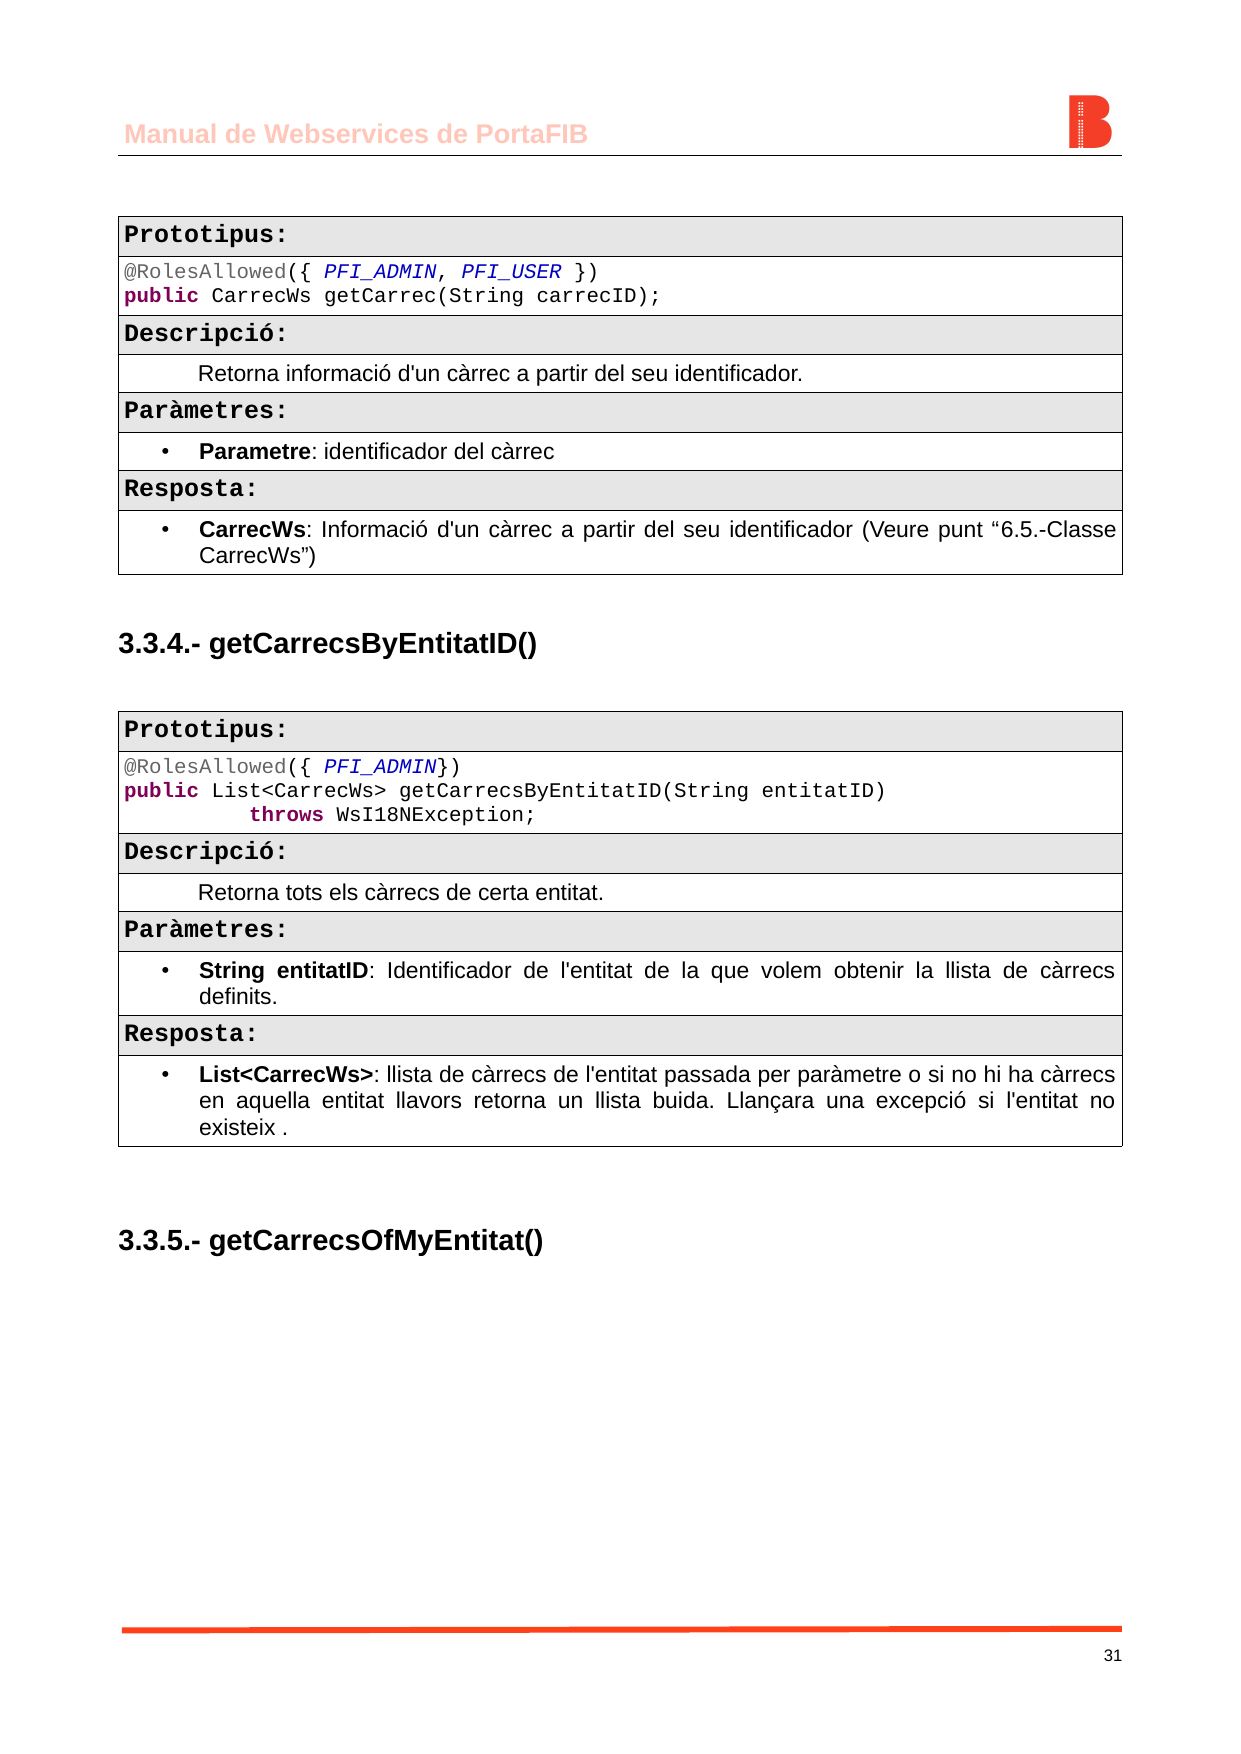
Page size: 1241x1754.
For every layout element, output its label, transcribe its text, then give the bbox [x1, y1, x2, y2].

table_cell Descripció: [119, 316, 1122, 354]
table_cell CarrecWs: Informació d'un càrrec a partir del seu identificador (Veure punt “6.5.-Classe CarrecWs”) [119, 511, 1122, 574]
subtitle getCarrecsOfMyEntitat() [118, 1223, 1122, 1257]
table_cell Parametre: identificador del càrrec [119, 433, 1122, 470]
table_cell @RolesAllowed({ PFI_ADMIN, PFI_USER }) public CarrecWs getCarrec(String carrecID); [119, 257, 1122, 314]
table_cell Retorna tots els càrrecs de certa entitat. [119, 874, 1122, 911]
table_header Prototipus: [119, 217, 1122, 256]
picture [1063, 94, 1117, 150]
table_cell Retorna informació d'un càrrec a partir del seu identificador. [119, 355, 1122, 392]
table_cell Paràmetres: [119, 393, 1122, 432]
table_cell Descripció: [119, 834, 1122, 873]
table_cell Resposta: [119, 471, 1122, 510]
subtitle getCarrecsByEntitatID() [118, 626, 1122, 659]
table_header Prototipus: [119, 712, 1122, 751]
table_cell List<CarrecWs>: llista de càrrecs de l'entitat passada per paràmetre o si no hi ha càrrecs en aquella entitat llavors retorna un llista buida. Llançara una excepció si l'entitat no existeix . [119, 1056, 1122, 1146]
table_cell String entitatID: Identificador de l'entitat de la que volem obtenir la llista de càrrecs definits. [119, 952, 1122, 1015]
table_cell @RolesAllowed({ PFI_ADMIN}) public List<CarrecWs> getCarrecsByEntitatID(String entitatID) throws WsI18NException; [119, 752, 1122, 833]
table_cell Paràmetres: [119, 912, 1122, 951]
table_cell Resposta: [119, 1016, 1122, 1055]
